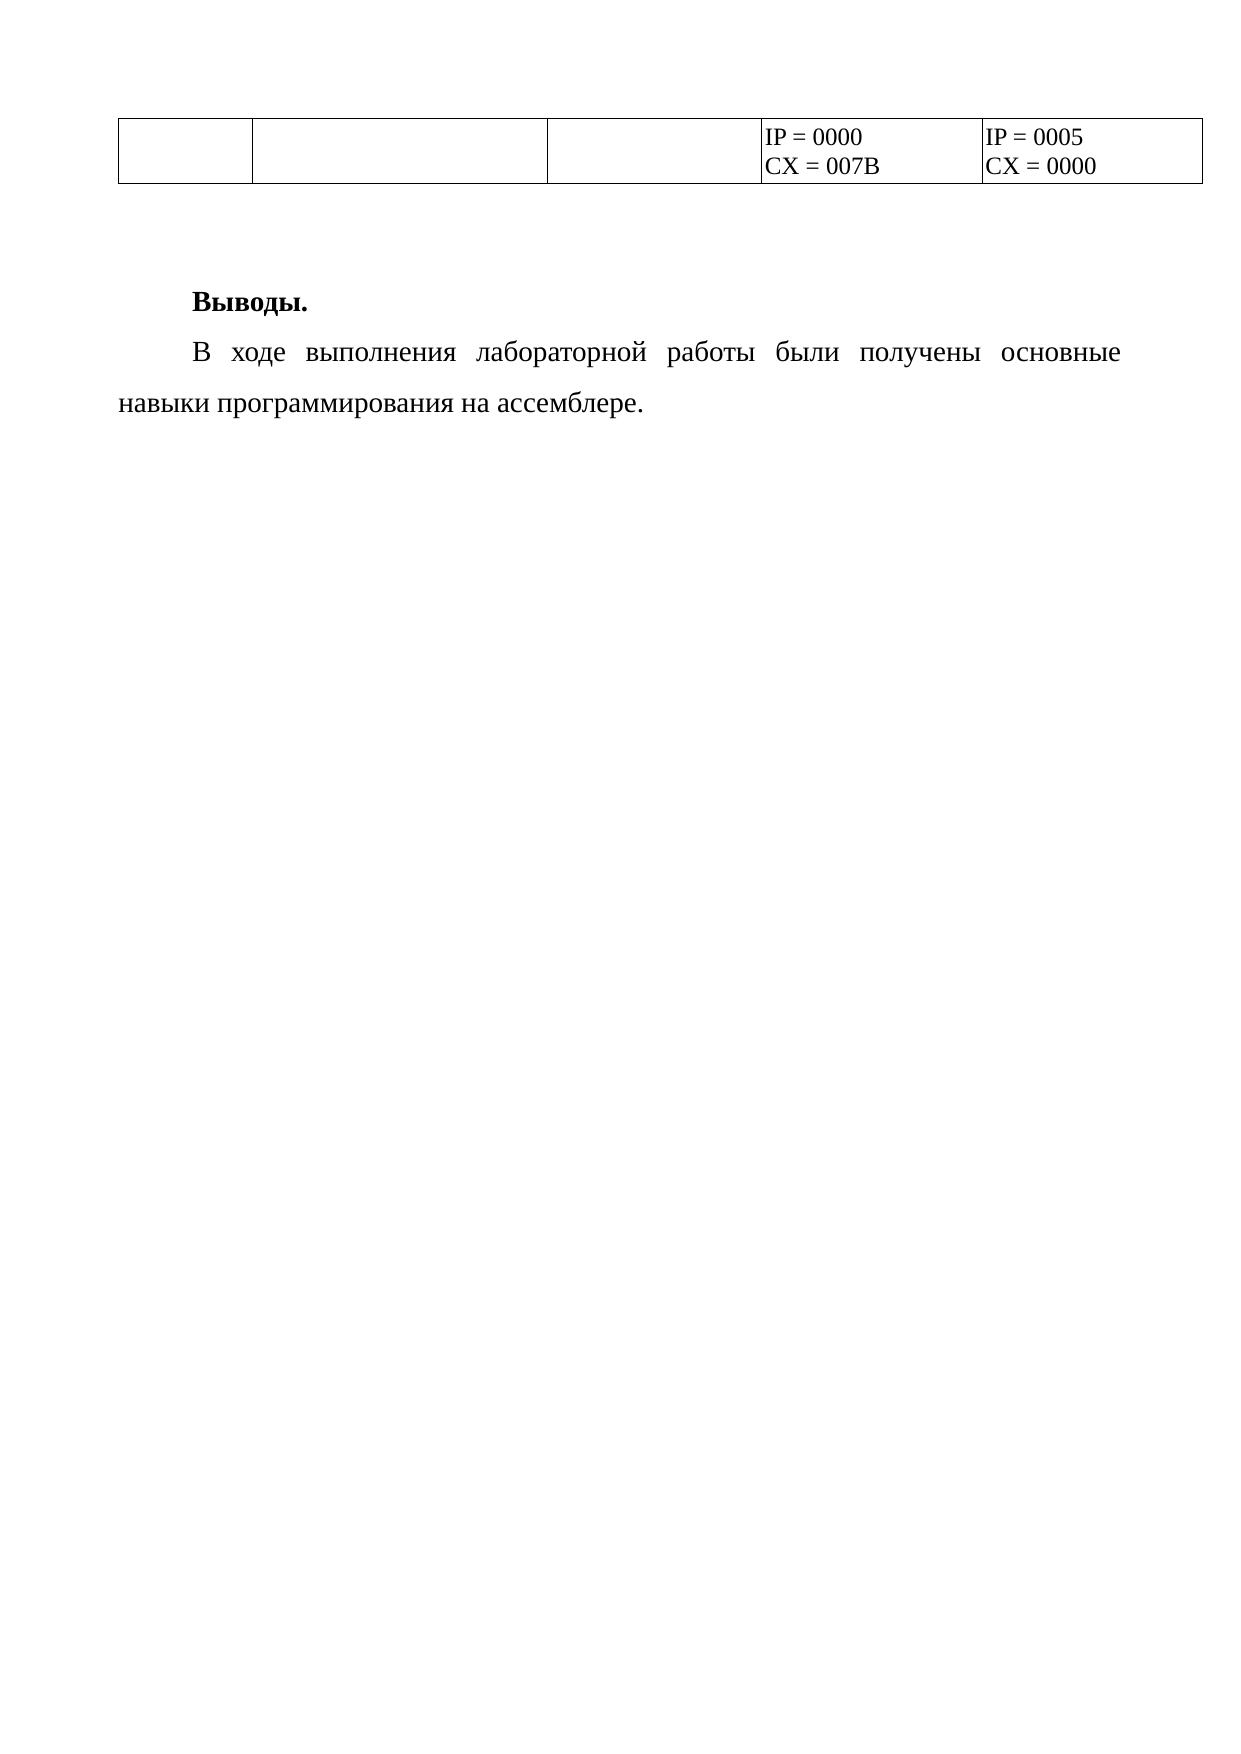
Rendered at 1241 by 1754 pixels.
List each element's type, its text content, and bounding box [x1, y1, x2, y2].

text В ходе выполнения лабораторной работы были получены основные навыки программирования на ассемблере. [118, 334, 1122, 418]
table_cell IP = 0005 CX = 0000 [983, 119, 1202, 182]
table_cell [119, 119, 252, 182]
table_cell [253, 119, 547, 182]
table_cell IP = 0000 CX = 007B [762, 119, 982, 182]
table_cell [548, 119, 761, 182]
text Выводы. [118, 284, 1122, 318]
